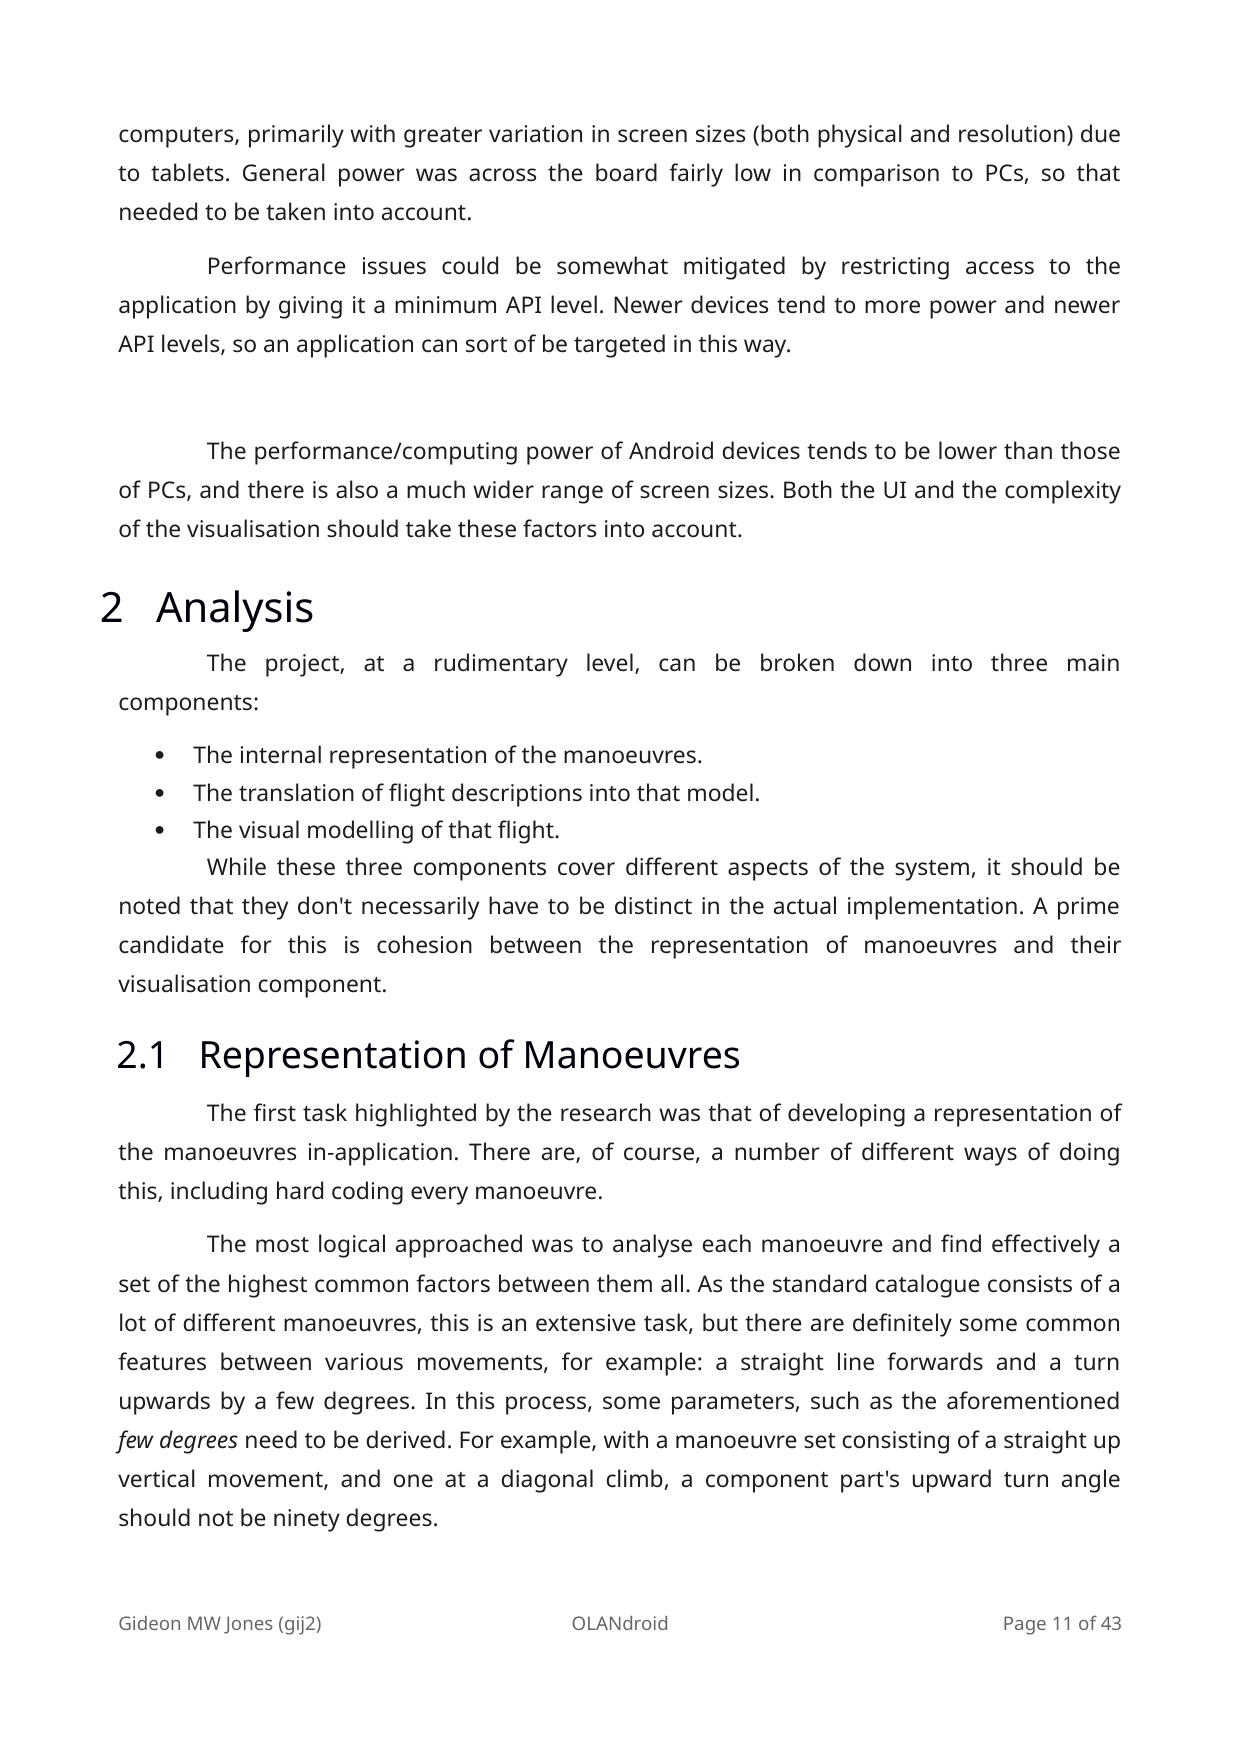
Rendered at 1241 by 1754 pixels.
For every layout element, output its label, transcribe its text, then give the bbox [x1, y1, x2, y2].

list The visual modelling of that flight. [156, 814, 1122, 845]
text The project, at a rudimentary level, can be broken down into three main components: [118, 647, 1122, 717]
subtitle Analysis [89, 577, 1122, 634]
text The first task highlighted by the research was that of developing a representation of the manoeuvres in-application. There are, of course, a number of different ways of doing this, including hard coding every manoeuvre. [118, 1097, 1122, 1206]
text The performance/computing power of Android devices tends to be lower than those of PCs, and there is also a much wider range of screen sizes. Both the UI and the complexity of the visualisation should take these factors into account. [118, 435, 1122, 545]
subtitle Representation of Manoeuvres [106, 1028, 1122, 1079]
list The internal representation of the manoeuvres. [156, 739, 1122, 771]
text The most logical approached was to analyse each manoeuvre and find effectively a set of the highest common factors between them all. As the standard catalogue consists of a lot of different manoeuvres, this is an extensive task, but there are definitely some common features between various movements, for example: a straight line forwards and a turn upwards by a few degrees. In this process, some parameters, such as the aforementioned few degrees need to be derived. For example, with a manoeuvre set consisting of a straight up vertical movement, and one at a diagonal climb, a component part's upward turn angle should not be ninety degrees. [118, 1228, 1122, 1533]
text While these three components cover different aspects of the system, it should be noted that they don't necessarily have to be distinct in the actual implementation. A prime candidate for this is cohesion between the representation of manoeuvres and their visualisation component. [118, 851, 1122, 999]
list The translation of flight descriptions into that model. [156, 777, 1122, 808]
text Performance issues could be somewhat mitigated by restricting access to the application by giving it a minimum API level. Newer devices tend to more power and newer API levels, so an application can sort of be targeted in this way. [118, 250, 1122, 359]
text computers, primarily with greater variation in screen sizes (both physical and resolution) due to tablets. General power was across the board fairly low in comparison to PCs, so that needed to be taken into account. [118, 118, 1122, 227]
